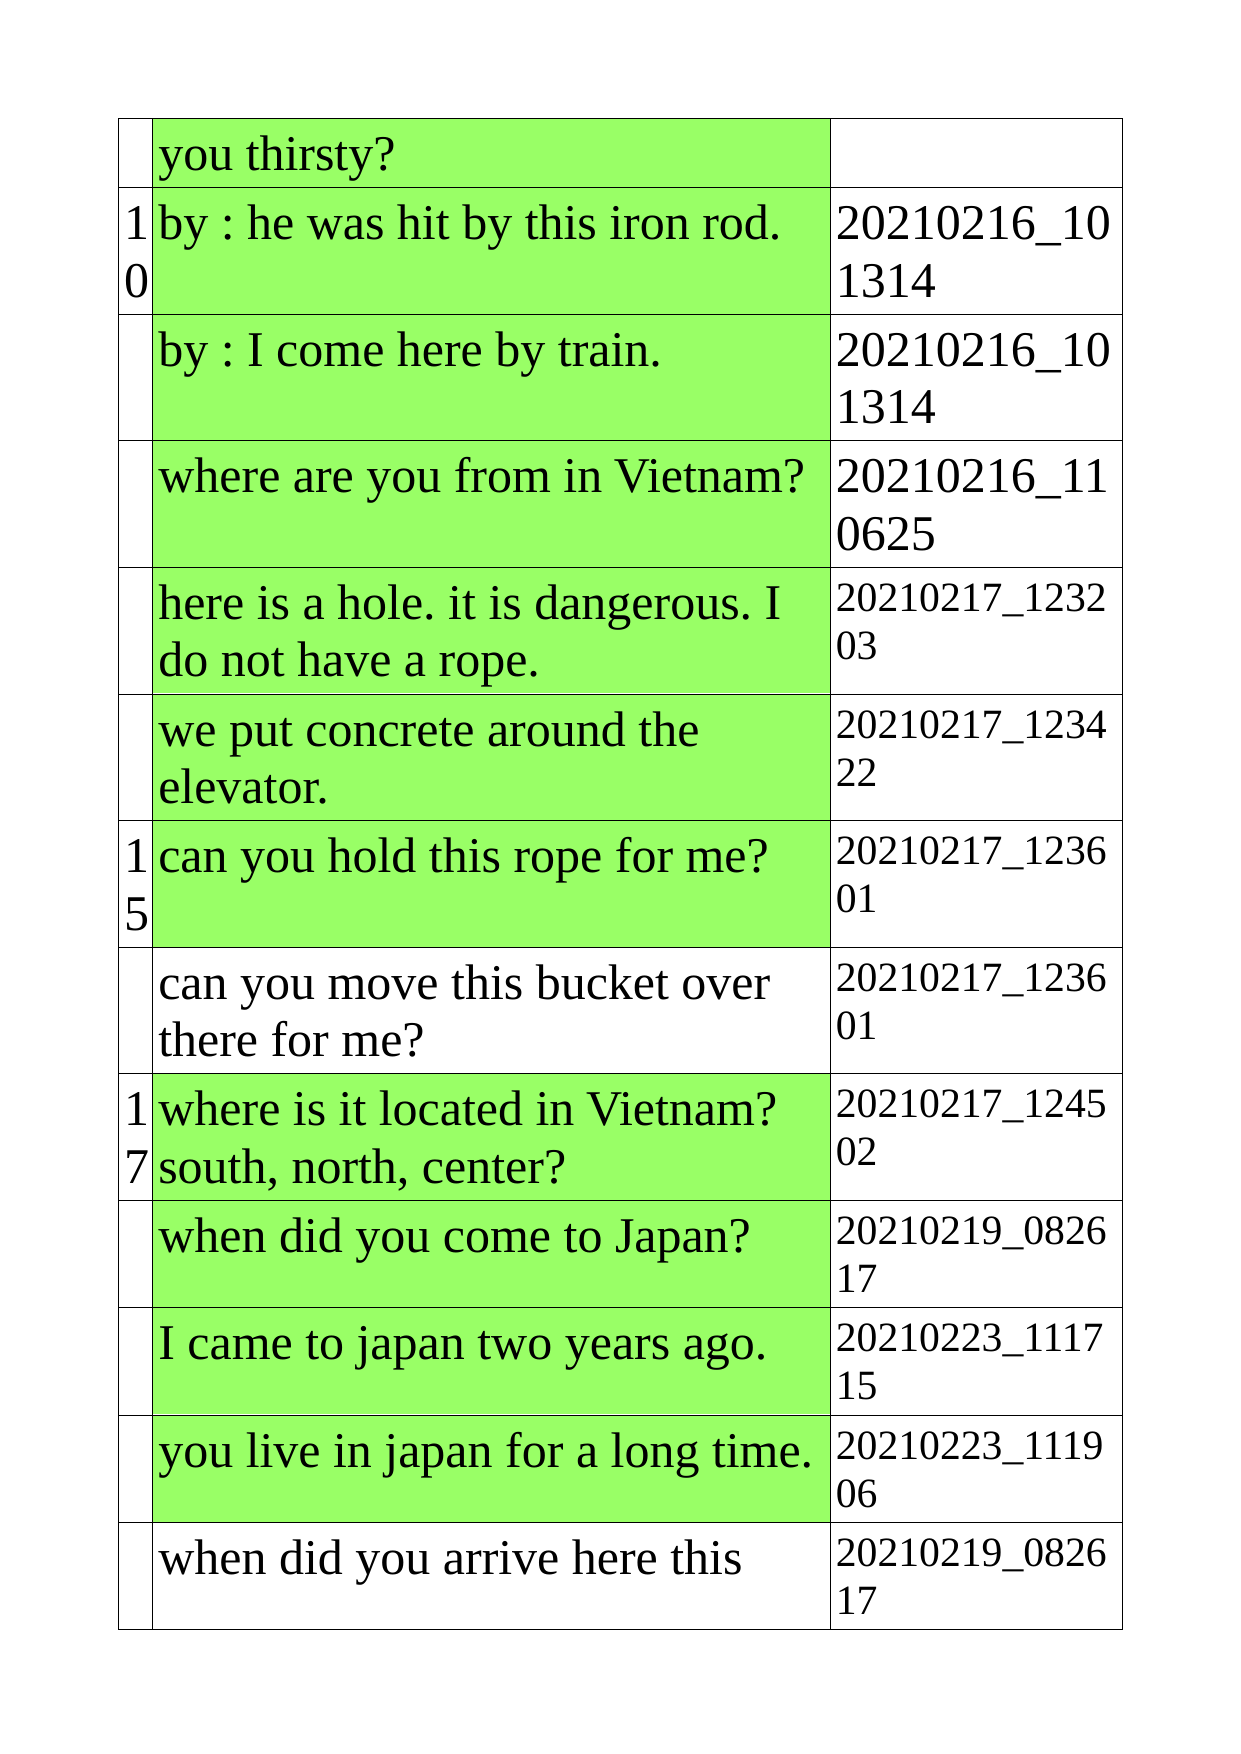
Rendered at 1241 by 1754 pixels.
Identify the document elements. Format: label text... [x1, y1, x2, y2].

table_cell 20210217_123422 [831, 695, 1122, 820]
table_cell 20210217_123601 [831, 948, 1122, 1073]
table_cell [119, 1416, 152, 1522]
table_cell can you hold this rope for me? [153, 821, 830, 947]
table_cell 20210217_123203 [831, 568, 1122, 693]
table_cell 20210217_123601 [831, 821, 1122, 947]
table_cell [119, 1308, 152, 1414]
table_cell where is it located in Vietnam? south, north, center? [153, 1074, 830, 1200]
table_cell here is a hole. it is dangerous. I do not have a rope. [153, 568, 830, 693]
table_cell when did you come to Japan? [153, 1201, 830, 1307]
table_cell 15 [119, 821, 152, 947]
table_cell [119, 948, 152, 1073]
table_cell 20210219_082617 [831, 1523, 1122, 1629]
table_cell 10 [119, 188, 152, 314]
table_cell I came to japan two years ago. [153, 1308, 830, 1414]
table_cell by : he was hit by this iron rod. [153, 188, 830, 314]
table_cell 20210216_101314 [831, 315, 1122, 440]
table_cell [119, 568, 152, 693]
table_cell 20210219_082617 [831, 1201, 1122, 1307]
table_cell 20210216_110625 [831, 441, 1122, 567]
table_cell can you move this bucket over there for me? [153, 948, 830, 1073]
table_cell 20210216_101314 [831, 188, 1122, 314]
table_cell [119, 695, 152, 820]
table_cell you thirsty? [153, 119, 830, 187]
table_cell [119, 119, 152, 187]
table_cell [119, 1523, 152, 1629]
table_cell 17 [119, 1074, 152, 1200]
table_cell where are you from in Vietnam? [153, 441, 830, 567]
table_cell [119, 1201, 152, 1307]
table_cell 20210223_111906 [831, 1416, 1122, 1522]
table_cell 20210217_124502 [831, 1074, 1122, 1200]
table_cell we put concrete around the elevator. [153, 695, 830, 820]
table_cell [119, 315, 152, 440]
table_cell [119, 441, 152, 567]
table_cell by : I come here by train. [153, 315, 830, 440]
table_cell when did you arrive here this [153, 1523, 830, 1629]
table_cell you live in japan for a long time. [153, 1416, 830, 1522]
table_cell 20210223_111715 [831, 1308, 1122, 1414]
table_cell [831, 119, 1122, 187]
